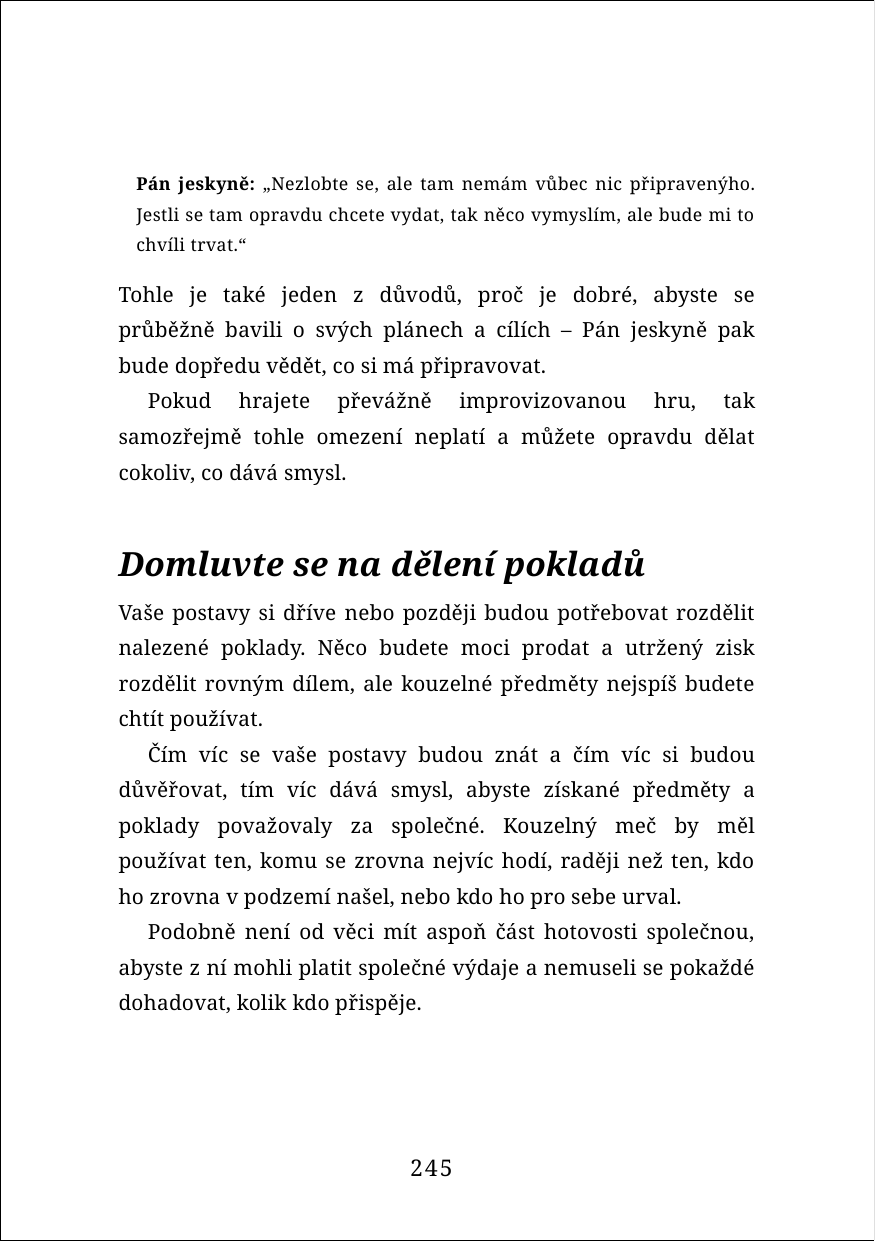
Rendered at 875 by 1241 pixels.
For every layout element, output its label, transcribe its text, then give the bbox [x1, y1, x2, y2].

text Vaše postavy si dříve nebo později budou potřebovat rozdělit nalezené poklady. Něco budete moci prodat a utržený zisk rozdělit rovným dílem, ale kouzelné předměty nejspíš budete chtít používat. Čím víc se vaše postavy budou znát a čím víc si budou důvěřovat, tím víc dává smysl, abyste získané předměty a poklady považovaly za společné. Kouzelný meč by měl používat ten, komu se zrovna nejvíc hodí, raději než ten, kdo ho zrovna v podzemí našel, nebo kdo ho pro sebe urval. Podobně není od věci mít aspoň část hotovosti společnou, abyste z ní mohli platit společné výdaje a nemuseli se pokaždé dohadovat, kolik kdo přispěje. [118, 598, 756, 1017]
text Tohle je také jeden z důvodů, proč je dobré, abyste se průběžně bavili o svých plánech a cílích – Pán jeskyně pak bude dopředu vědět, co si má připravovat. Pokud hrajete převážně improvizovanou hru, tak samozřejmě tohle omezení neplatí a můžete opravdu dělat cokoliv, co dává smysl. [118, 280, 756, 486]
subtitle Domluvte se na dělení pokladů [118, 541, 756, 586]
text Pán jeskyně: „Nezlobte se, ale tam nemám vůbec nic připravenýho. Jestli se tam opravdu chcete vydat, tak něco vymyslím, ale bude mi to chvíli trvat.“ [136, 172, 756, 256]
